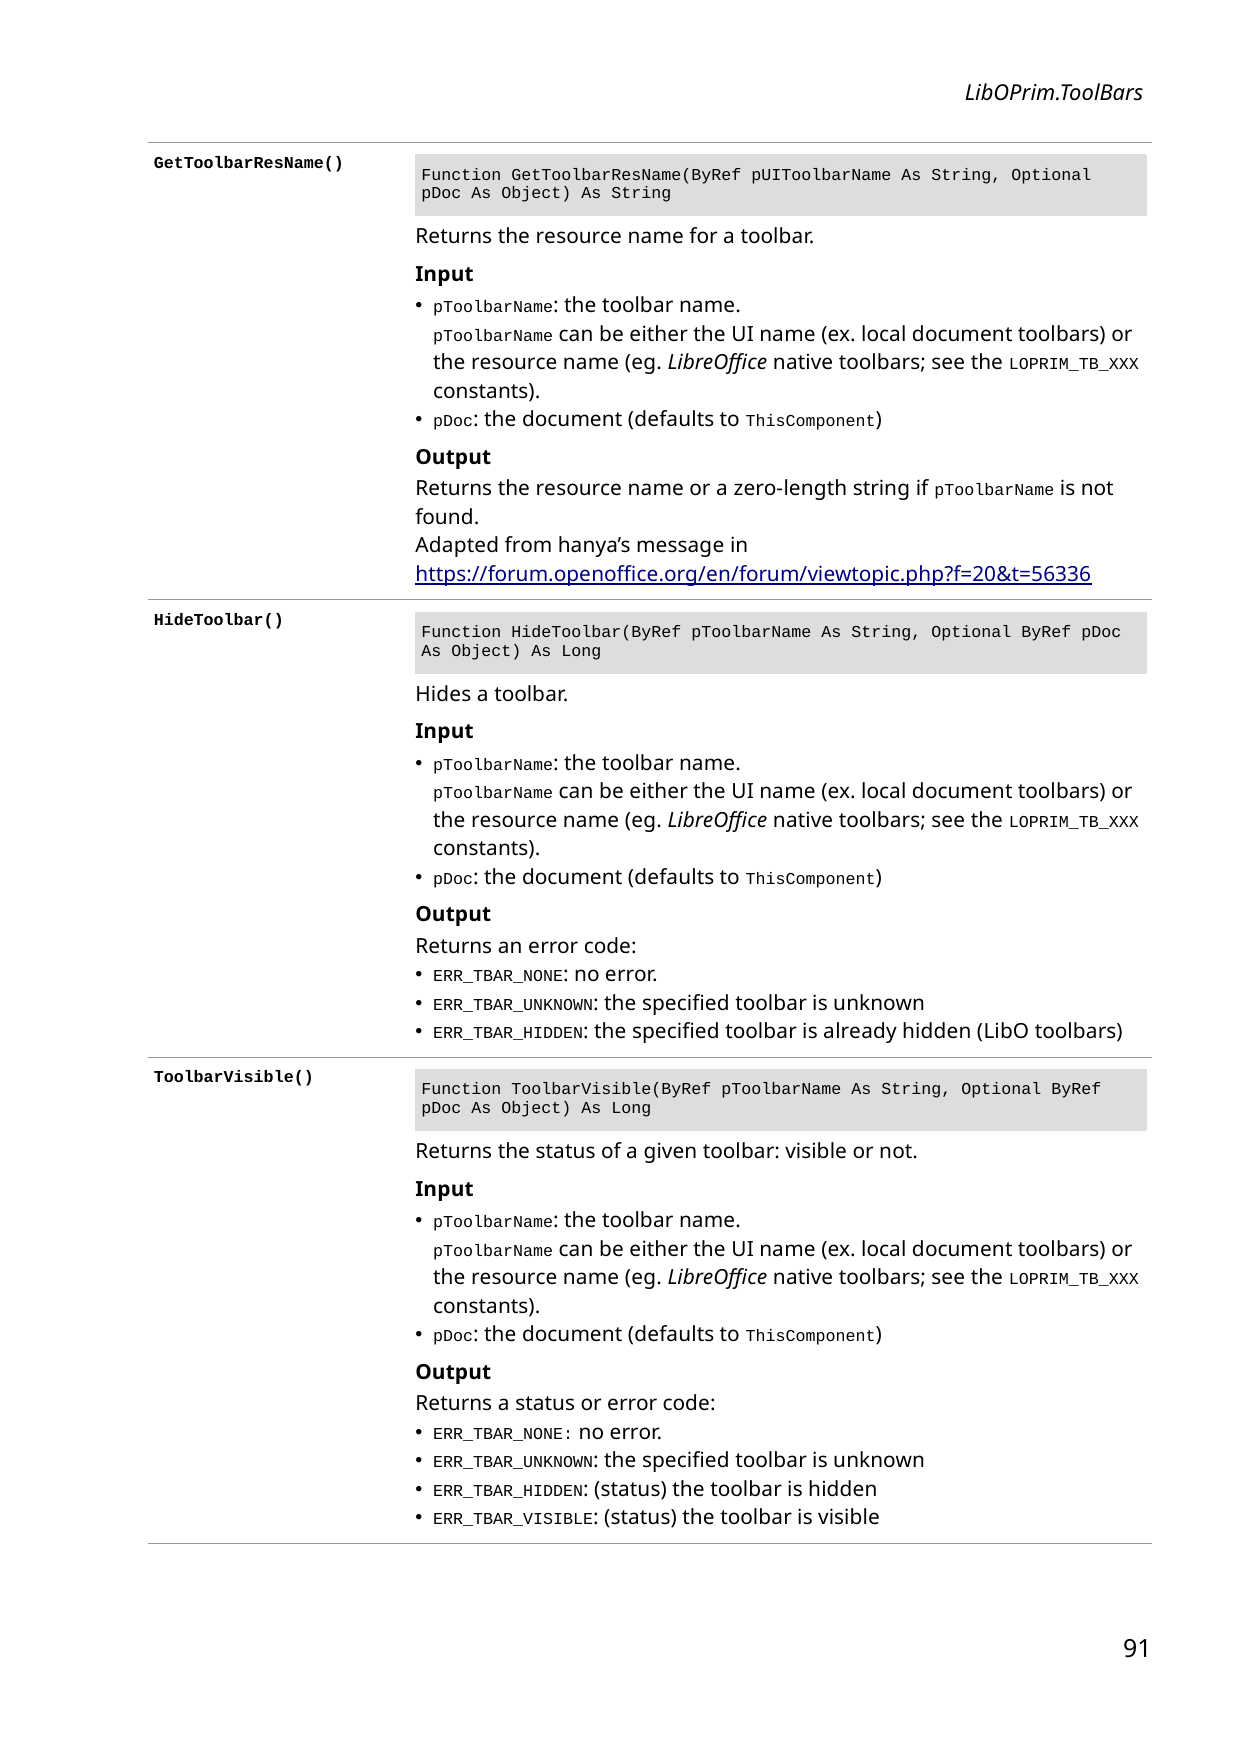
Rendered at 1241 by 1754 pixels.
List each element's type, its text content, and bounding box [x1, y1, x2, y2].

table_cell Function GetToolbarResName(ByRef pUIToolbarName As String, Optional pDoc As Object) As String Returns the resource name for a toolbar. Input pToolbarName: the toolbar name. pToolbarName can be either the UI name (ex. local document toolbars) or the resource name (eg. LibreOffice native toolbars; see the LOPRIM_TB_XXX constants). pDoc: the document (defaults to ThisComponent) Output Returns the resource name or a zero-length string if pToolbarName is not found. Adapted from hanya’s message in https://forum.openoffice.org/en/forum/viewtopic.php?f=20&t=56336 [409, 143, 1152, 599]
table_cell HideToolbar() [148, 600, 409, 1057]
table_cell GetToolbarResName() [148, 143, 409, 599]
table_cell ToolbarVisible() [148, 1058, 409, 1542]
table_cell Function HideToolbar(ByRef pToolbarName As String, Optional ByRef pDoc As Object) As Long Hides a toolbar. Input pToolbarName: the toolbar name. pToolbarName can be either the UI name (ex. local document toolbars) or the resource name (eg. LibreOffice native toolbars; see the LOPRIM_TB_XXX constants). pDoc: the document (defaults to ThisComponent) Output Returns an error code: ERR_TBAR_NONE: no error. ERR_TBAR_UNKNOWN: the specified toolbar is unknown ERR_TBAR_HIDDEN: the specified toolbar is already hidden (LibO toolbars) [409, 600, 1152, 1057]
table_cell Function ToolbarVisible(ByRef pToolbarName As String, Optional ByRef pDoc As Object) As Long Returns the status of a given toolbar: visible or not. Input pToolbarName: the toolbar name. pToolbarName can be either the UI name (ex. local document toolbars) or the resource name (eg. LibreOffice native toolbars; see the LOPRIM_TB_XXX constants). pDoc: the document (defaults to ThisComponent) Output Returns a status or error code: ERR_TBAR_NONE: no error. ERR_TBAR_UNKNOWN: the specified toolbar is unknown ERR_TBAR_HIDDEN: (status) the toolbar is hidden ERR_TBAR_VISIBLE: (status) the toolbar is visible [409, 1058, 1152, 1542]
